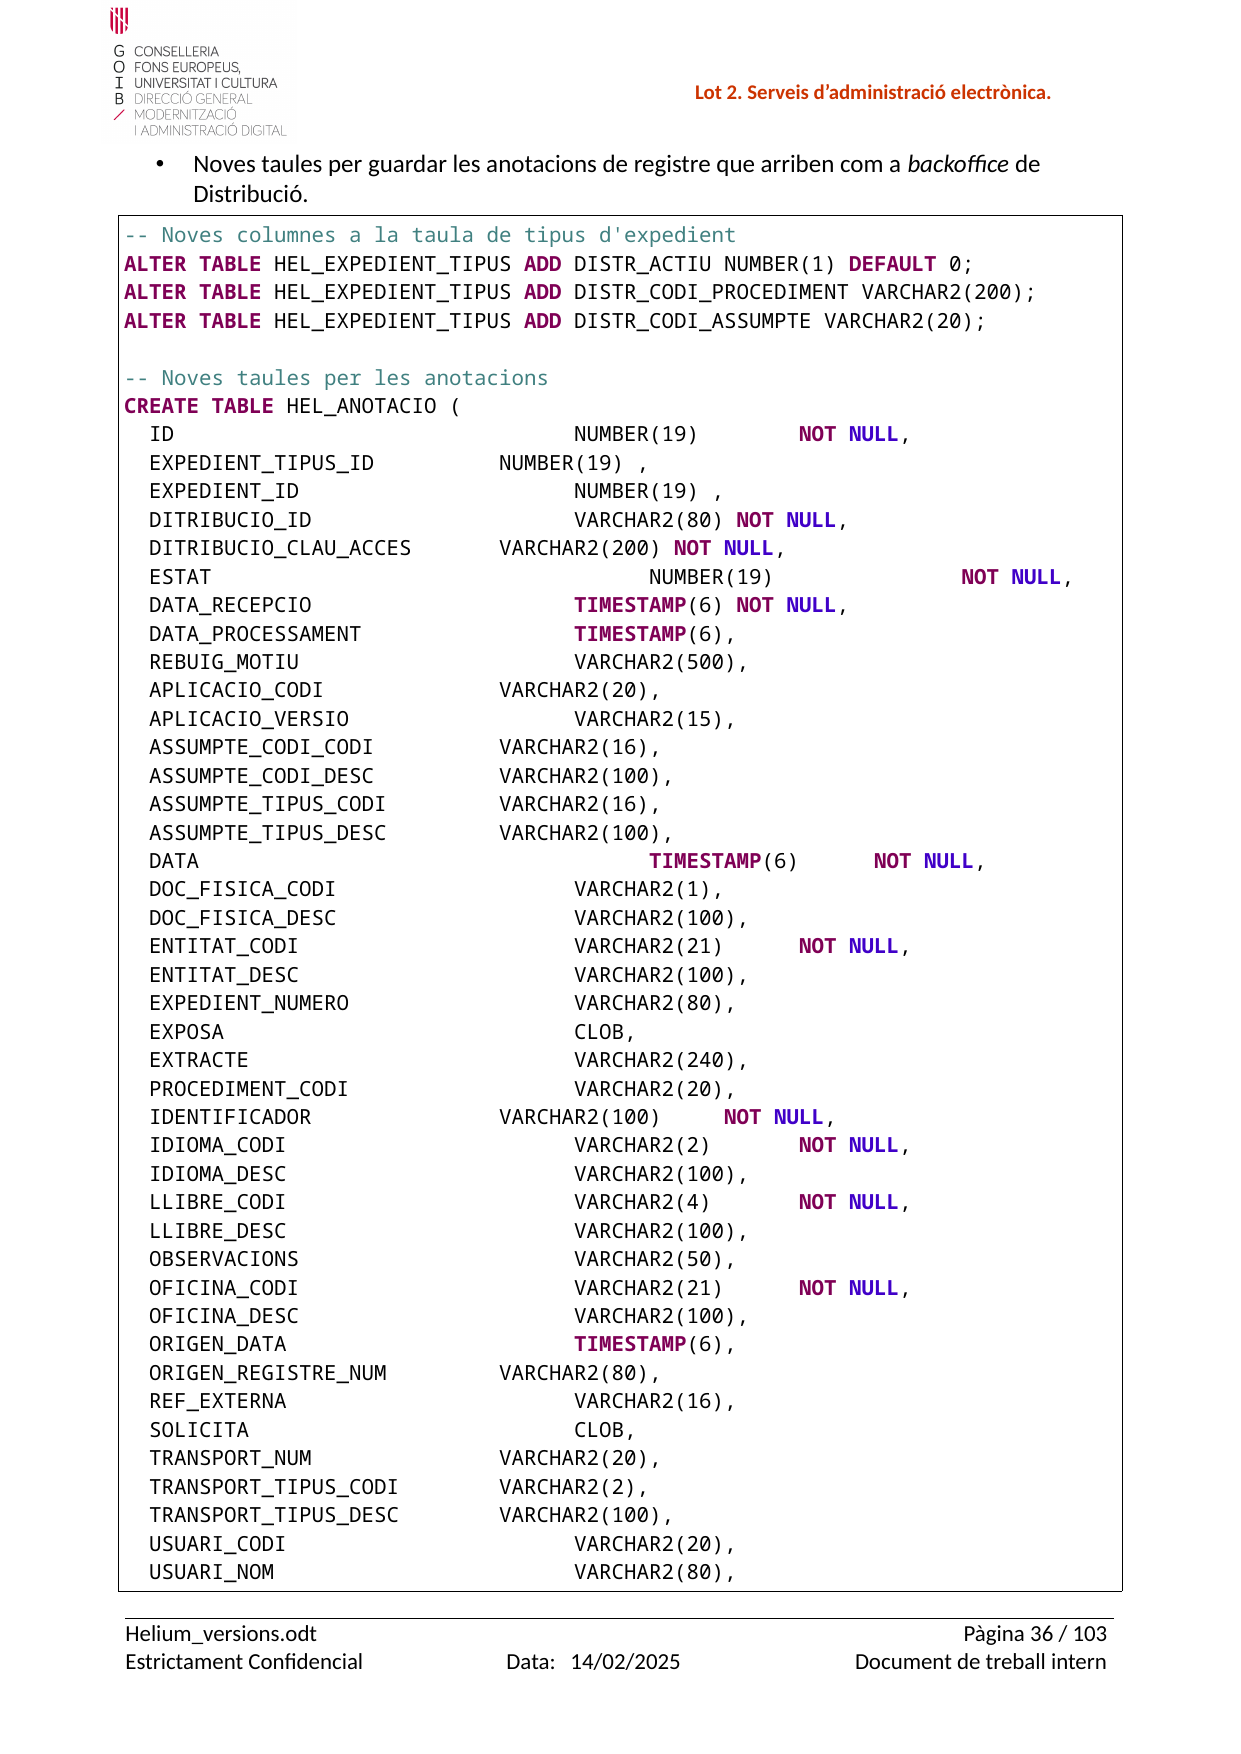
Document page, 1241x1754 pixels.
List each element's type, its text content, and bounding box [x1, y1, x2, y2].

table_header -- Noves columnes a la taula de tipus d'expedient ALTER TABLE HEL_EXPEDIENT_TIPUS ADD DISTR_ACTIU NUMBER(1) DEFAULT 0; ALTER TABLE HEL_EXPEDIENT_TIPUS ADD DISTR_CODI_PROCEDIMENT VARCHAR2(200); ALTER TABLE HEL_EXPEDIENT_TIPUS ADD DISTR_CODI_ASSUMPTE VARCHAR2(20); -- Noves taules per les anotacions CREATE TABLE HEL_ANOTACIO ( ID NUMBER(19) NOT NULL, EXPEDIENT_TIPUS_ID NUMBER(19) , EXPEDIENT_ID NUMBER(19) , DITRIBUCIO_ID VARCHAR2(80) NOT NULL, DITRIBUCIO_CLAU_ACCES VARCHAR2(200) NOT NULL, ESTAT NUMBER(19) NOT NULL, DATA_RECEPCIO TIMESTAMP(6) NOT NULL, DATA_PROCESSAMENT TIMESTAMP(6), REBUIG_MOTIU VARCHAR2(500), APLICACIO_CODI VARCHAR2(20), APLICACIO_VERSIO VARCHAR2(15), ASSUMPTE_CODI_CODI VARCHAR2(16), ASSUMPTE_CODI_DESC VARCHAR2(100), ASSUMPTE_TIPUS_CODI VARCHAR2(16), ASSUMPTE_TIPUS_DESC VARCHAR2(100), DATA TIMESTAMP(6) NOT NULL, DOC_FISICA_CODI VARCHAR2(1), DOC_FISICA_DESC VARCHAR2(100), ENTITAT_CODI VARCHAR2(21) NOT NULL, ENTITAT_DESC VARCHAR2(100), EXPEDIENT_NUMERO VARCHAR2(80), EXPOSA CLOB, EXTRACTE VARCHAR2(240), PROCEDIMENT_CODI VARCHAR2(20), IDENTIFICADOR VARCHAR2(100) NOT NULL, IDIOMA_CODI VARCHAR2(2) NOT NULL, IDIOMA_DESC VARCHAR2(100), LLIBRE_CODI VARCHAR2(4) NOT NULL, LLIBRE_DESC VARCHAR2(100), OBSERVACIONS VARCHAR2(50), OFICINA_CODI VARCHAR2(21) NOT NULL, OFICINA_DESC VARCHAR2(100), ORIGEN_DATA TIMESTAMP(6), ORIGEN_REGISTRE_NUM VARCHAR2(80), REF_EXTERNA VARCHAR2(16), SOLICITA CLOB, TRANSPORT_NUM VARCHAR2(20), TRANSPORT_TIPUS_CODI VARCHAR2(2), TRANSPORT_TIPUS_DESC VARCHAR2(100), USUARI_CODI VARCHAR2(20), USUARI_NOM VARCHAR2(80), [119, 216, 1122, 1591]
list Noves taules per guardar les anotacions de registre que arriben com a backoffice de Distribució. [156, 148, 1122, 209]
picture [100, 0, 297, 144]
